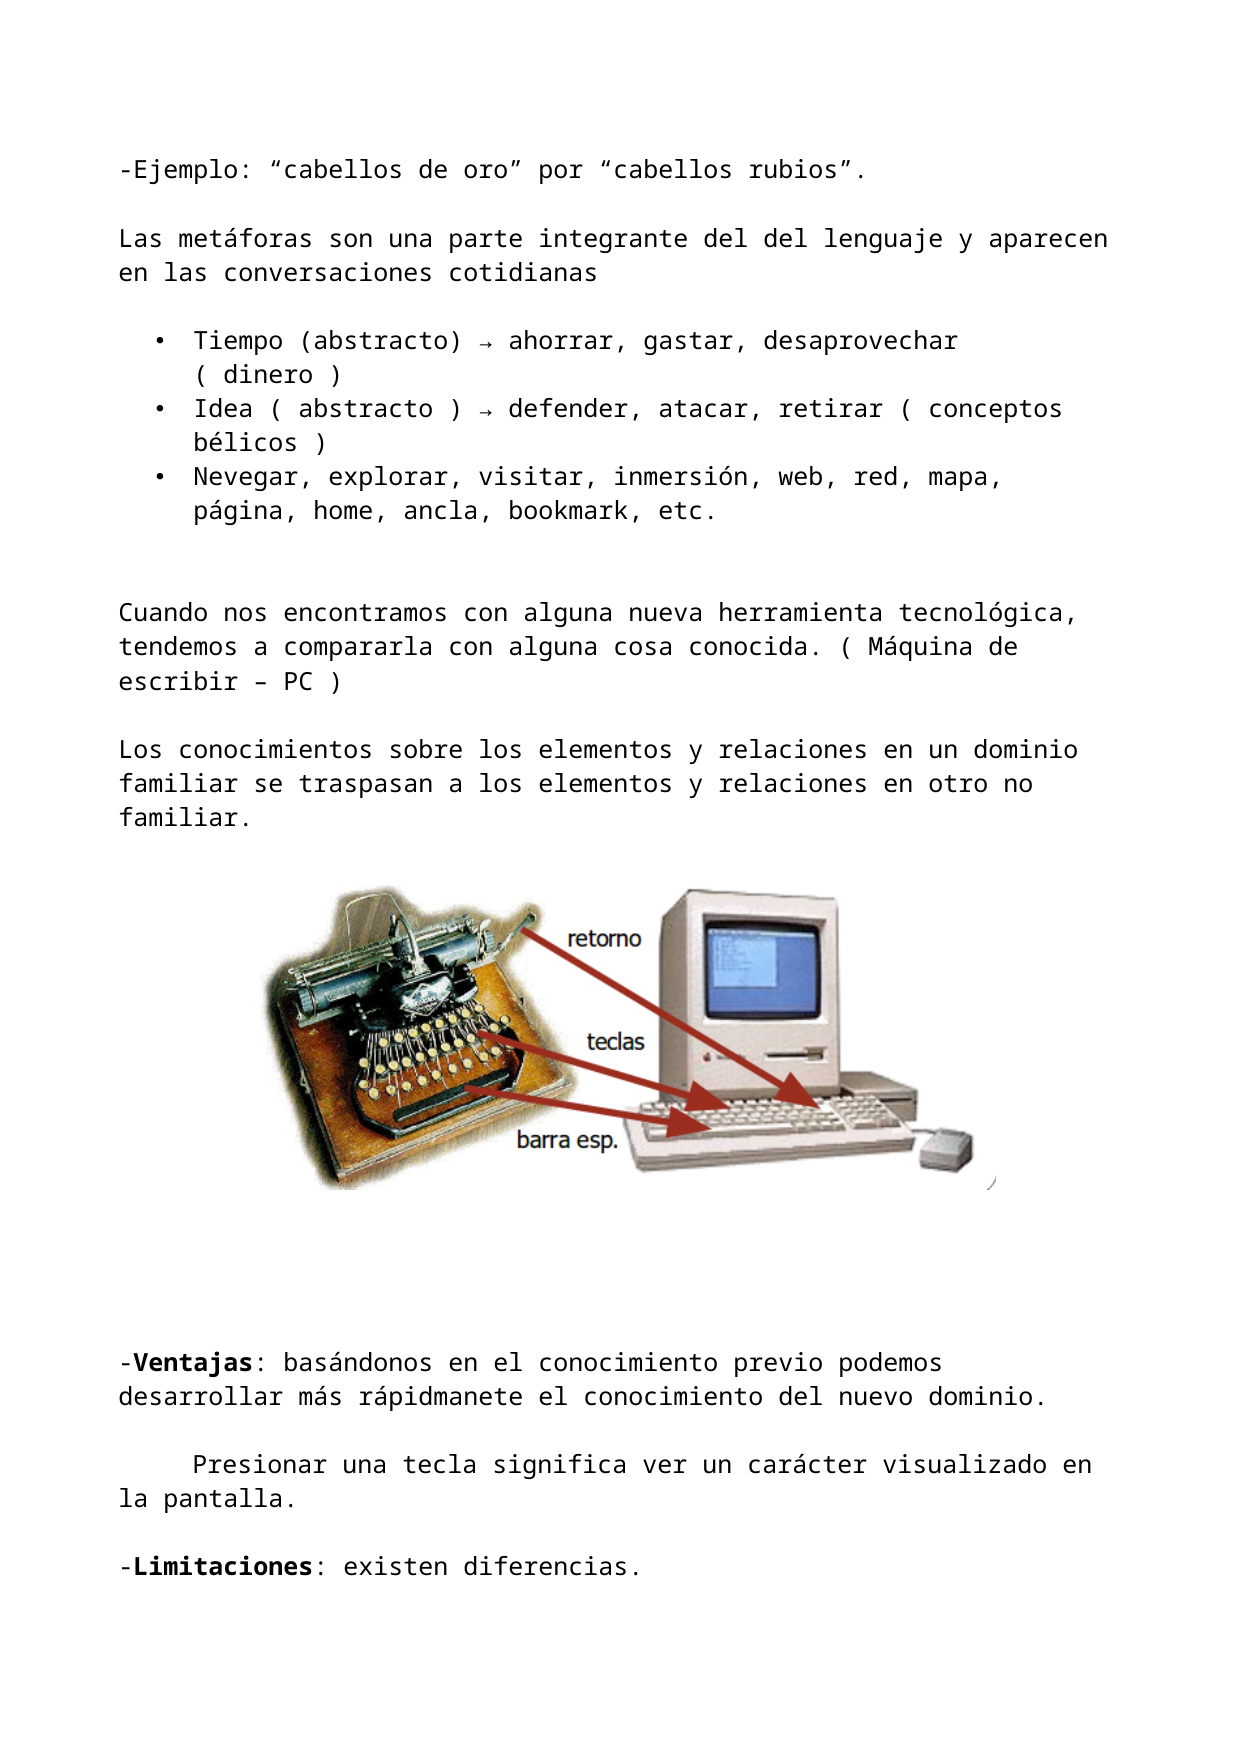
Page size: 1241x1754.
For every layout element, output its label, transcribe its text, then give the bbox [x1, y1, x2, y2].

text -Limitaciones: existen diferencias. [118, 1549, 1122, 1583]
picture [244, 867, 997, 1190]
list Tiempo (abstracto) → ahorrar, gastar, desaprovechar ( dinero ) [156, 322, 1122, 391]
text -Ejemplo: “cabellos de oro” por “cabellos rubios”. [118, 152, 1122, 186]
text Los conocimientos sobre los elementos y relaciones en un dominio familiar se traspasan a los elementos y relaciones en otro no familiar. [118, 731, 1122, 833]
text Las metáforas son una parte integrante del del lenguaje y aparecen en las conversaciones cotidianas [118, 220, 1122, 288]
list Idea ( abstracto ) → defender, atacar, retirar ( conceptos bélicos ) [156, 391, 1122, 459]
list Nevegar, explorar, visitar, inmersión, web, red, mapa, página, home, ancla, bookmark, etc. [156, 459, 1122, 527]
text Cuando nos encontramos con alguna nueva herramienta tecnológica, tendemos a compararla con alguna cosa conocida. ( Máquina de escribir – PC ) [118, 595, 1122, 697]
text Presionar una tecla significa ver un carácter visualizado en la pantalla. [118, 1447, 1122, 1515]
text -Ventajas: basándonos en el conocimiento previo podemos desarrollar más rápidmanete el conocimiento del nuevo dominio. [118, 1344, 1122, 1412]
